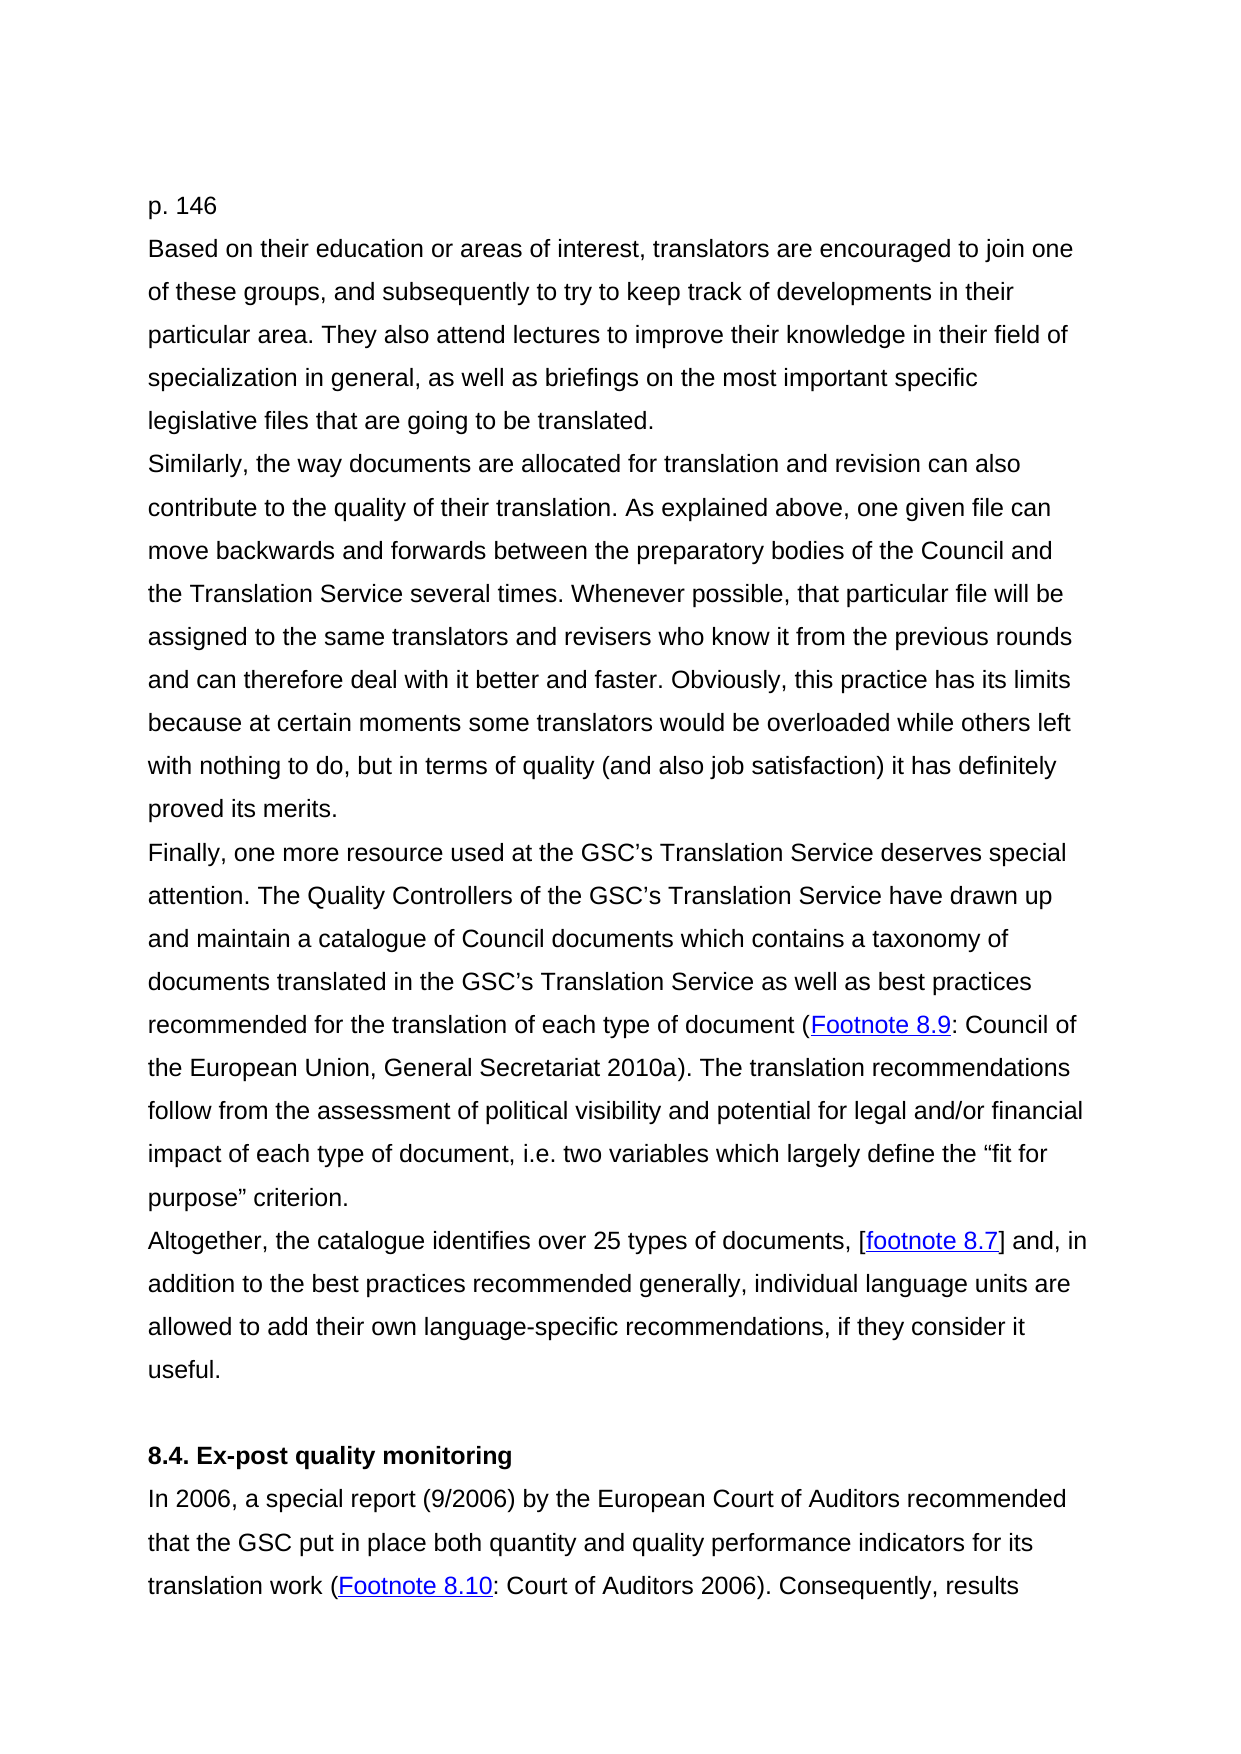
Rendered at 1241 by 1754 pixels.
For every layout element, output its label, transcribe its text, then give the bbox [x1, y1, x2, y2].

text Altogether, the catalogue identifies over 25 types of documents, [footnote 8.7] and, in addition to the best practices recommended generally, individual language units are allowed to add their own language-specific recommendations, if they consider it useful. [148, 1226, 1093, 1384]
text Similarly, the way documents are allocated for translation and revision can also contribute to the quality of their translation. As explained above, one given file can move backwards and forwards between the preparatory bodies of the Council and the Translation Service several times. Whenever possible, that particular file will be assigned to the same translators and revisers who know it from the previous rounds and can therefore deal with it better and faster. Obviously, this practice has its limits because at certain moments some translators would be overloaded while others left with nothing to do, but in terms of quality (and also job satisfaction) it has definitely proved its merits. [148, 449, 1093, 823]
text p. 146 [148, 191, 1093, 219]
subtitle 8.4. Ex-post quality monitoring [148, 1441, 1093, 1470]
text Based on their education or areas of interest, translators are encouraged to join one of these groups, and subsequently to try to keep track of developments in their particular area. They also attend lectures to improve their knowledge in their field of specialization in general, as well as briefings on the most important specific legislative files that are going to be translated. [148, 234, 1093, 435]
text In 2006, a special report (9/2006) by the European Court of Auditors recommended that the GSC put in place both quantity and quality performance indicators for its translation work (Footnote 8.10: Court of Auditors 2006). Consequently, results [148, 1484, 1093, 1599]
text Finally, one more resource used at the GSC’s Translation Service deserves special attention. The Quality Controllers of the GSC’s Translation Service have drawn up and maintain a catalogue of Council documents which contains a taxonomy of documents translated in the GSC’s Translation Service as well as best practices recommended for the translation of each type of document (Footnote 8.9: Council of the European Union, General Secretariat 2010a). The translation recommendations follow from the assessment of political visibility and potential for legal and/or financial impact of each type of document, i.e. two variables which largely define the “fit for purpose” criterion. [148, 838, 1093, 1211]
